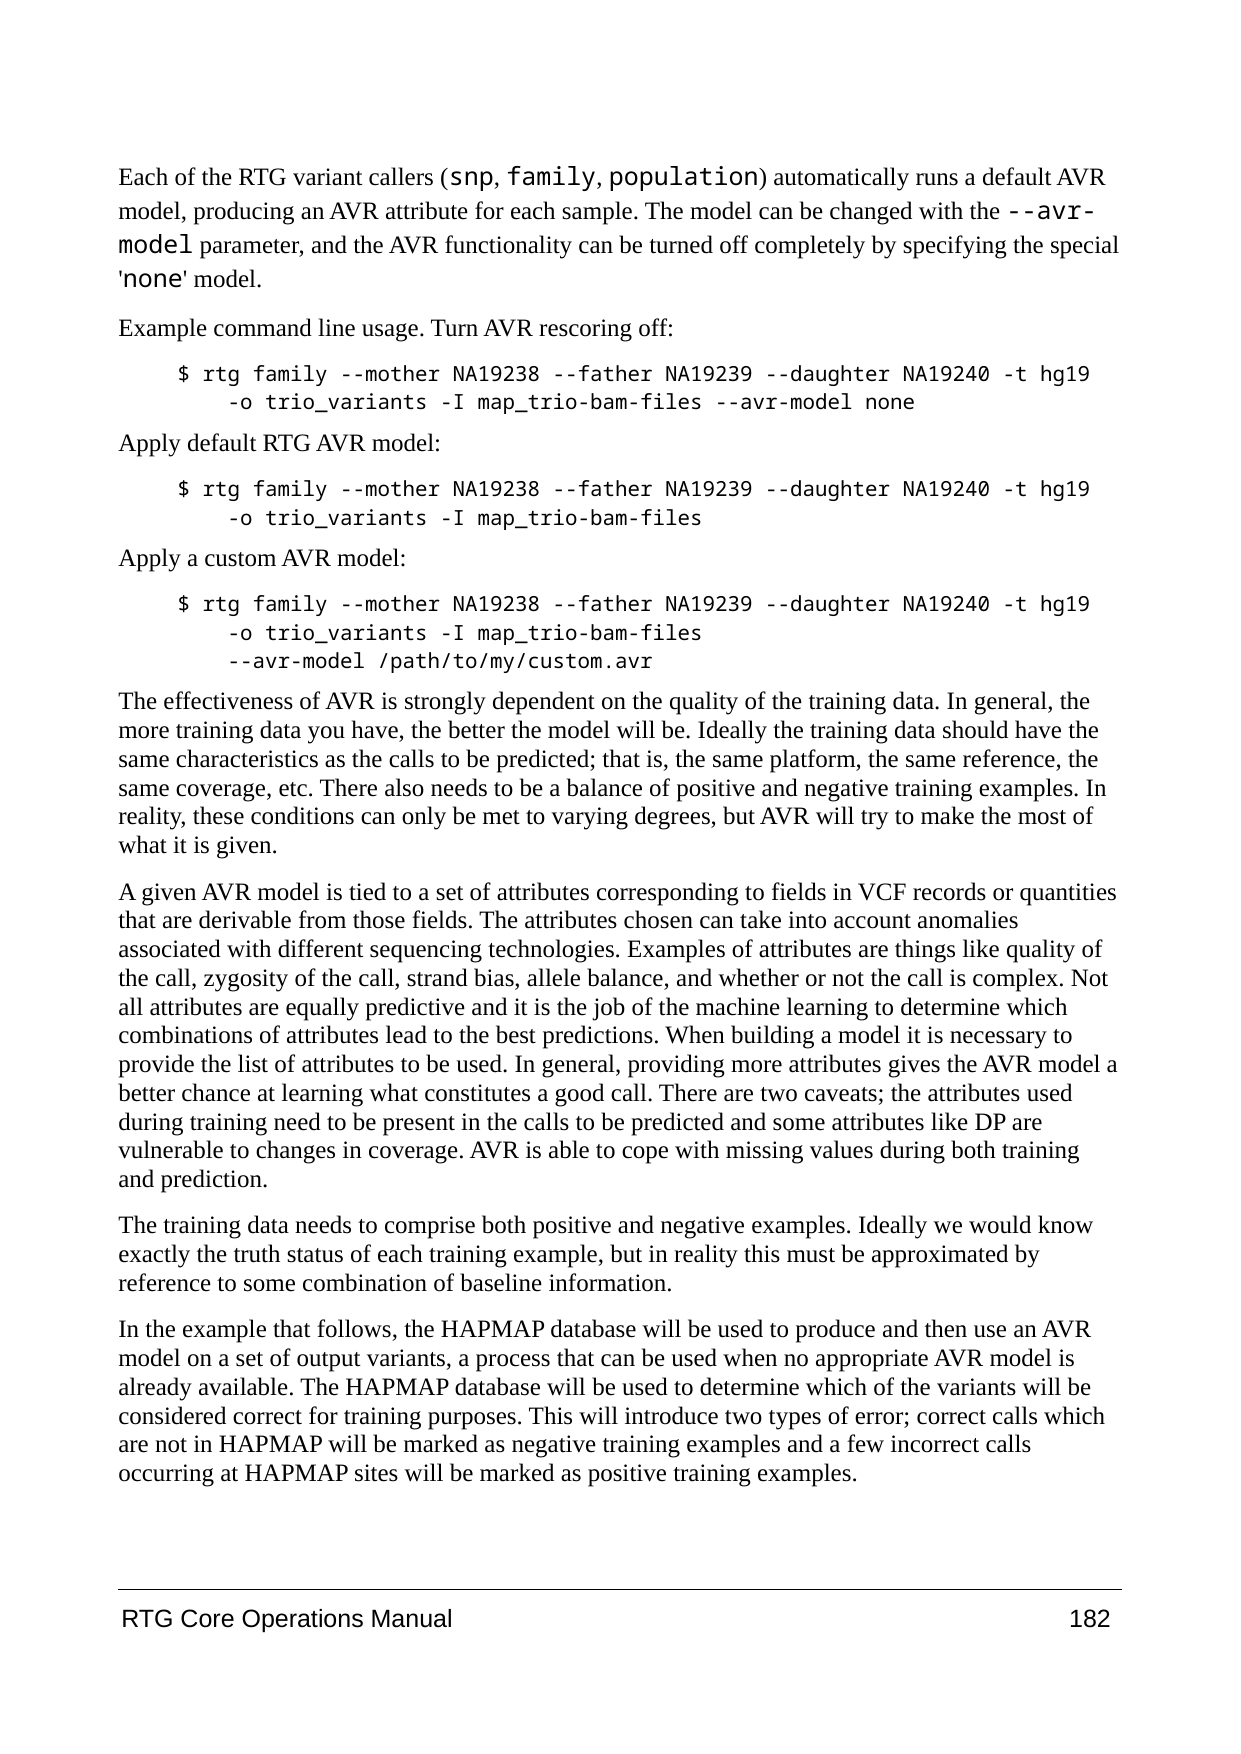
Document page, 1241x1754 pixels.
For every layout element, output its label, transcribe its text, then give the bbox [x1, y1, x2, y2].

text Apply a custom AVR model: [118, 543, 1122, 572]
text --avr-model /path/to/my/custom.avr [177, 646, 1122, 674]
text Apply default RTG AVR model: [118, 428, 1122, 456]
text The training data needs to comprise both positive and negative examples. Ideally we would know exactly the truth status of each training example, but in reality this must be approximated by reference to some combination of baseline information. [118, 1211, 1122, 1297]
text -o trio_variants -I map_trio-bam-files [177, 618, 1122, 646]
text In the example that follows, the HAPMAP database will be used to produce and then use an AVR model on a set of output variants, a process that can be used when no appropriate AVR model is already available. The HAPMAP database will be used to determine which of the variants will be considered correct for training purposes. This will introduce two types of error; correct calls which are not in HAPMAP will be marked as negative training examples and a few incorrect calls occurring at HAPMAP sites will be marked as positive training examples. [118, 1314, 1122, 1487]
text A given AVR model is tied to a set of attributes corresponding to fields in VCF records or quantities that are derivable from those fields. The attributes chosen can take into account anomalies associated with different sequencing technologies. Examples of attributes are things like quality of the call, zygosity of the call, strand bias, allele balance, and whether or not the call is complex. Not all attributes are equally predictive and it is the job of the machine learning to determine which combinations of attributes lead to the best predictions. When building a model it is necessary to provide the list of attributes to be used. In general, providing more attributes gives the AVR model a better chance at learning what constitutes a good call. There are two caveats; the attributes used during training need to be present in the calls to be predicted and some attributes like DP are vulnerable to changes in coverage. AVR is able to cope with missing values during both training and prediction. [118, 877, 1122, 1193]
text $ rtg family --mother NA19238 --father NA19239 --daughter NA19240 -t hg19 [177, 589, 1122, 618]
text $ rtg family --mother NA19238 --father NA19239 --daughter NA19240 -t hg19 [177, 359, 1122, 387]
text -o trio_variants -I map_trio-bam-files --avr-model none [177, 387, 1122, 416]
text Example command line usage. Turn AVR rescoring off: [118, 313, 1122, 341]
text $ rtg family --mother NA19238 --father NA19239 --daughter NA19240 -t hg19 [177, 474, 1122, 503]
text The effectiveness of AVR is strongly dependent on the quality of the training data. In general, the more training data you have, the better the model will be. Ideally the training data should have the same characteristics as the calls to be predicted; that is, the same platform, the same reference, the same coverage, etc. There also needs to be a balance of positive and negative training examples. In reality, these conditions can only be met to varying degrees, but AVR will try to make the most of what it is given. [118, 686, 1122, 859]
text Each of the RTG variant callers (snp, family, population) automatically runs a default AVR model, producing an AVR attribute for each sample. The model can be changed with the --avr-model parameter, and the AVR functionality can be turned off completely by specifying the special 'none' model. [118, 159, 1122, 295]
text -o trio_variants -I map_trio-bam-files [177, 503, 1122, 531]
